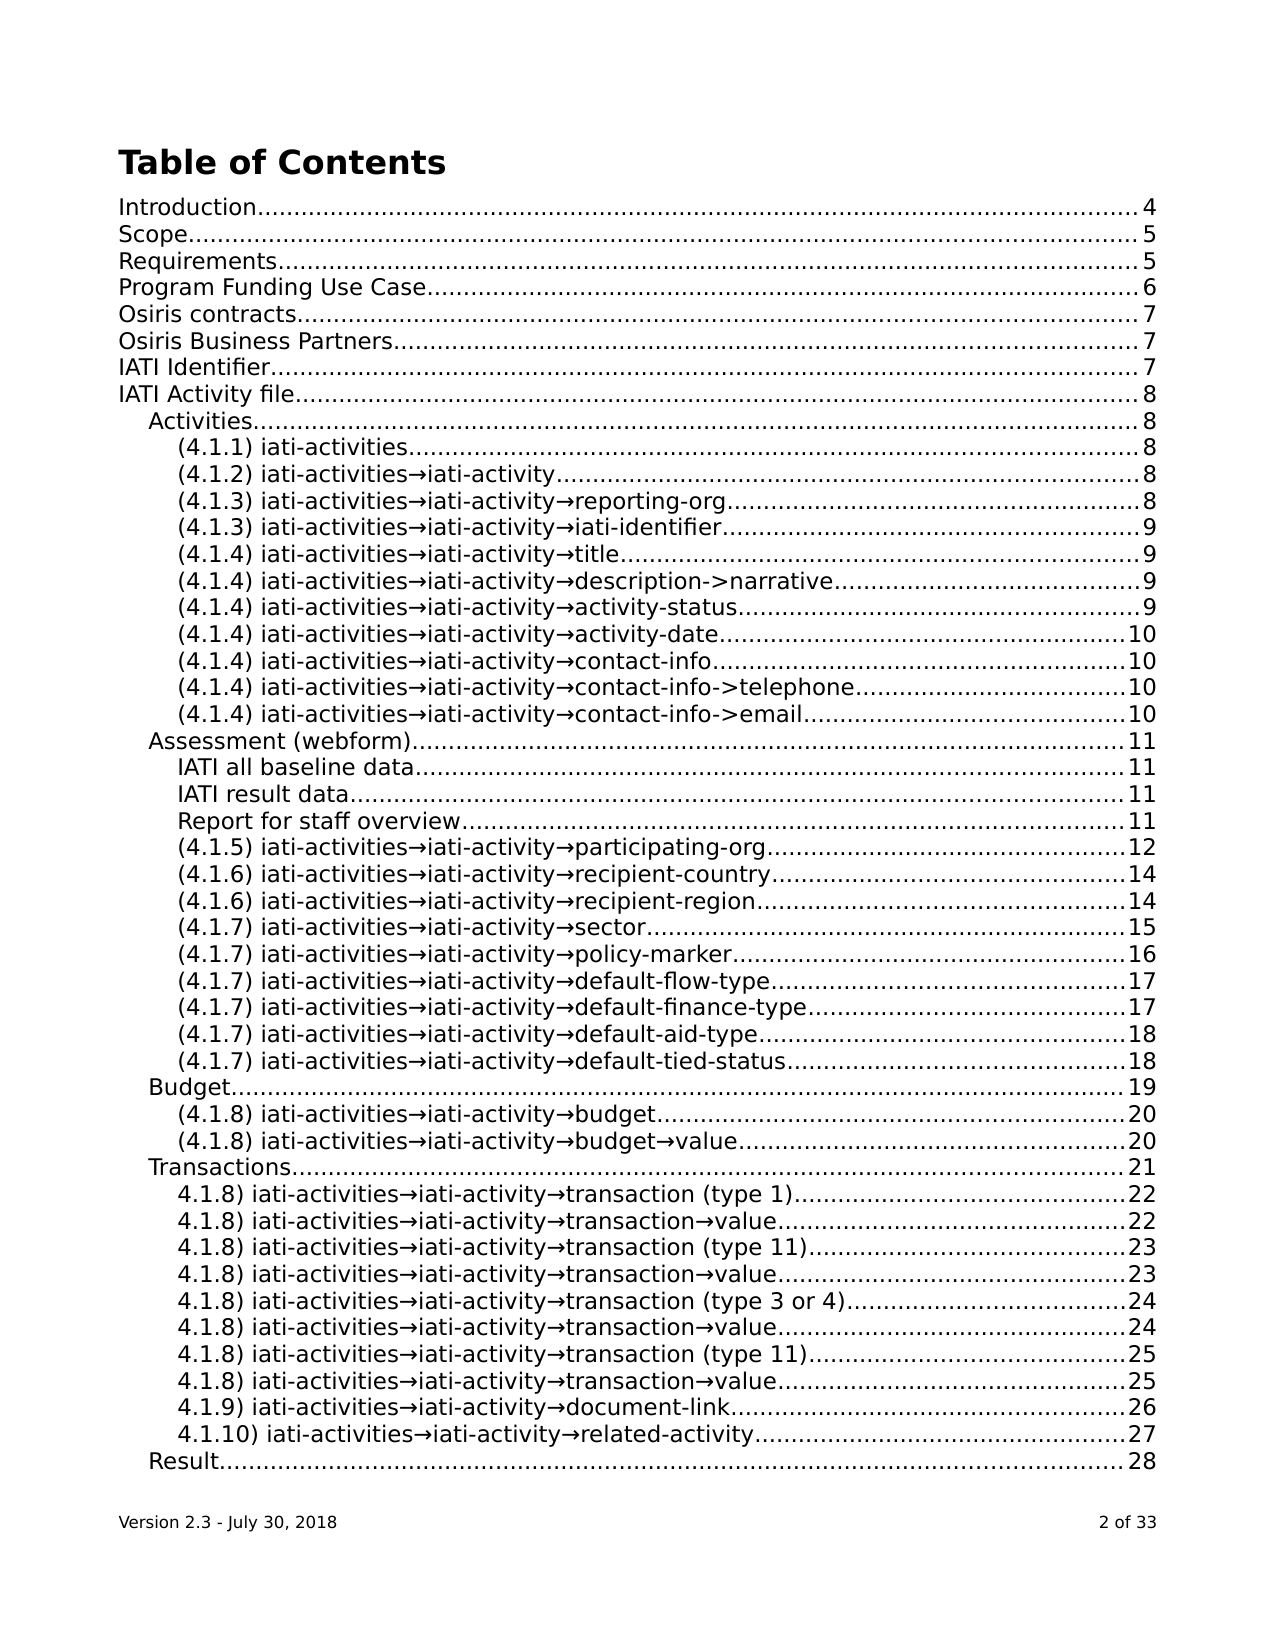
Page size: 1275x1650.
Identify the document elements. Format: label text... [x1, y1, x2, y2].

text (4.1.7) iati-activities→iati-activity→default-tied-status 18 [177, 1048, 1157, 1074]
text IATI result data 11 [177, 781, 1157, 808]
text (4.1.1) iati-activities 8 [177, 434, 1157, 461]
text 4.1.8) iati-activities→iati-activity→transaction→value 23 [177, 1261, 1157, 1288]
text Activities 8 [148, 408, 1157, 434]
text Osiris contracts 7 [118, 301, 1157, 328]
text (4.1.7) iati-activities→iati-activity→default-aid-type 18 [177, 1021, 1157, 1048]
text (4.1.4) iati-activities→iati-activity→contact-info->email 10 [177, 701, 1157, 728]
text (4.1.7) iati-activities→iati-activity→default-finance-type 17 [177, 994, 1157, 1021]
text (4.1.4) iati-activities→iati-activity→contact-info->telephone 10 [177, 674, 1157, 701]
text 4.1.8) iati-activities→iati-activity→transaction→value 25 [177, 1368, 1157, 1394]
text Osiris Business Partners 7 [118, 328, 1157, 354]
text 4.1.9) iati-activities→iati-activity→document-link 26 [177, 1394, 1157, 1421]
text (4.1.4) iati-activities→iati-activity→description->narrative 9 [177, 568, 1157, 594]
text (4.1.7) iati-activities→iati-activity→sector 15 [177, 914, 1157, 941]
text IATI all baseline data 11 [177, 754, 1157, 781]
text 4.1.8) iati-activities→iati-activity→transaction (type 11) 25 [177, 1341, 1157, 1368]
text Scope 5 [118, 221, 1157, 248]
text 4.1.8) iati-activities→iati-activity→transaction→value 24 [177, 1314, 1157, 1341]
text 4.1.8) iati-activities→iati-activity→transaction (type 1) 22 [177, 1181, 1157, 1208]
text (4.1.3) iati-activities→iati-activity→iati-identifier 9 [177, 514, 1157, 541]
text (4.1.5) iati-activities→iati-activity→participating-org 12 [177, 834, 1157, 861]
text (4.1.7) iati-activities→iati-activity→default-flow-type 17 [177, 968, 1157, 994]
subtitle Table of Contents [118, 143, 1157, 182]
text Budget 19 [148, 1074, 1157, 1101]
text (4.1.8) iati-activities→iati-activity→budget 20 [177, 1101, 1157, 1128]
text (4.1.6) iati-activities→iati-activity→recipient-region 14 [177, 888, 1157, 914]
text (4.1.3) iati-activities→iati-activity→reporting-org 8 [177, 488, 1157, 514]
text Assessment (webform) 11 [148, 728, 1157, 754]
text IATI Activity file 8 [118, 381, 1157, 408]
text (4.1.4) iati-activities→iati-activity→activity-status 9 [177, 594, 1157, 621]
text (4.1.4) iati-activities→iati-activity→contact-info 10 [177, 648, 1157, 674]
text 4.1.8) iati-activities→iati-activity→transaction (type 3 or 4) 24 [177, 1288, 1157, 1314]
text 4.1.8) iati-activities→iati-activity→transaction (type 11) 23 [177, 1234, 1157, 1261]
text (4.1.4) iati-activities→iati-activity→activity-date 10 [177, 621, 1157, 648]
text Transactions 21 [148, 1154, 1157, 1181]
text Requirements 5 [118, 248, 1157, 274]
text 4.1.8) iati-activities→iati-activity→transaction→value 22 [177, 1208, 1157, 1234]
text 4.1.10) iati-activities→iati-activity→related-activity 27 [177, 1421, 1157, 1448]
text Report for staff overview 11 [177, 808, 1157, 834]
text (4.1.2) iati-activities→iati-activity 8 [177, 461, 1157, 488]
text IATI Identifier 7 [118, 354, 1157, 381]
text (4.1.4) iati-activities→iati-activity→title 9 [177, 541, 1157, 568]
text Result 28 [148, 1448, 1157, 1474]
text Program Funding Use Case 6 [118, 274, 1157, 301]
text (4.1.8) iati-activities→iati-activity→budget→value 20 [177, 1128, 1157, 1154]
text (4.1.7) iati-activities→iati-activity→policy-marker 16 [177, 941, 1157, 968]
text Introduction 4 [118, 194, 1157, 221]
text (4.1.6) iati-activities→iati-activity→recipient-country 14 [177, 861, 1157, 888]
